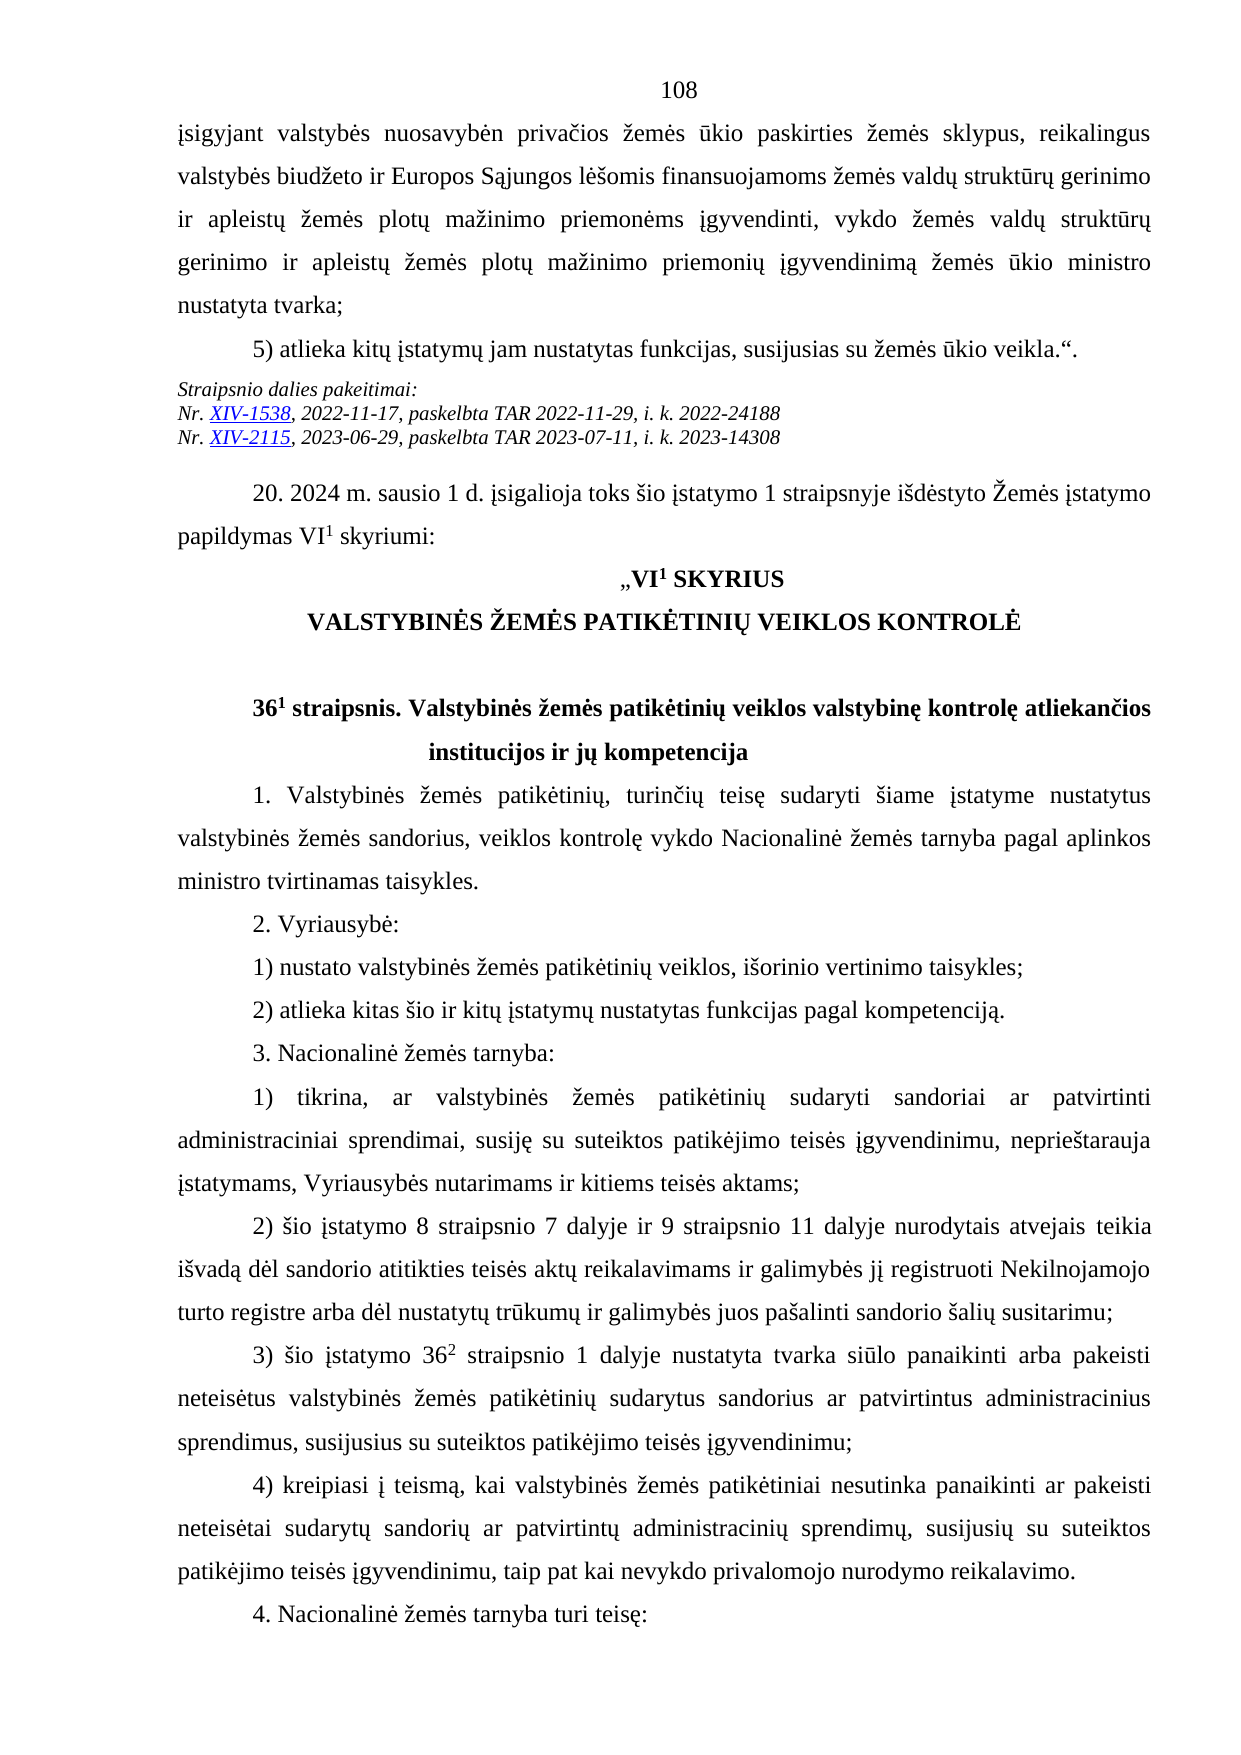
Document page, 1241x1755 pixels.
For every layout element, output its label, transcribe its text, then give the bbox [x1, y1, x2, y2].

text 1. Valstybinės žemės patikėtinių, turinčių teisę sudaryti šiame įstatyme nustatytus valstybinės žemės sandorius, veiklos kontrolę vykdo Nacionalinė žemės tarnyba pagal aplinkos ministro tvirtinamas taisykles. [177, 780, 1152, 895]
text „VI1 SKYRIUS [177, 564, 1152, 593]
text 3. Nacionalinė žemės tarnyba: [177, 1038, 1152, 1067]
text įsigyjant valstybės nuosavybėn privačios žemės ūkio paskirties žemės sklypus, reikalingus valstybės biudžeto ir Europos Sąjungos lėšomis finansuojamoms žemės valdų struktūrų gerinimo ir apleistų žemės plotų mažinimo priemonėms įgyvendinti, vykdo žemės valdų struktūrų gerinimo ir apleistų žemės plotų mažinimo priemonių įgyvendinimą žemės ūkio ministro nustatyta tvarka; [177, 118, 1152, 319]
text 20. 2024 m. sausio 1 d. įsigalioja toks šio įstatymo 1 straipsnyje išdėstyto Žemės įstatymo papildymas VI1 skyriumi: [177, 478, 1152, 550]
text 361 straipsnis. Valstybinės žemės patikėtinių veiklos valstybinę kontrolę atliekančios institucijos ir jų kompetencija [252, 693, 1152, 765]
text 5) atlieka kitų įstatymų jam nustatytas funkcijas, susijusias su žemės ūkio veikla.“. [177, 334, 1152, 362]
text 2) atlieka kitas šio ir kitų įstatymų nustatytas funkcijas pagal kompetenciją. [177, 995, 1152, 1024]
text 1) nustato valstybinės žemės patikėtinių veiklos, išorinio vertinimo taisykles; [177, 952, 1152, 981]
text Straipsnio dalies pakeitimai: [177, 377, 1152, 401]
text 2) šio įstatymo 8 straipsnio 7 dalyje ir 9 straipsnio 11 dalyje nurodytais atvejais teikia išvadą dėl sandorio atitikties teisės aktų reikalavimams ir galimybės jį registruoti Nekilnojamojo turto registre arba dėl nustatytų trūkumų ir galimybės juos pašalinti sandorio šalių susitarimu; [177, 1211, 1152, 1326]
text 1) tikrina, ar valstybinės žemės patikėtinių sudaryti sandoriai ar patvirtinti administraciniai sprendimai, susiję su suteiktos patikėjimo teisės įgyvendinimu, neprieštarauja įstatymams, Vyriausybės nutarimams ir kitiems teisės aktams; [177, 1082, 1152, 1197]
text 4) kreipiasi į teismą, kai valstybinės žemės patikėtiniai nesutinka panaikinti ar pakeisti neteisėtai sudarytų sandorių ar patvirtintų administracinių sprendimų, susijusių su suteiktos patikėjimo teisės įgyvendinimu, taip pat kai nevykdo privalomojo nurodymo reikalavimo. [177, 1470, 1152, 1585]
text 3) šio įstatymo 362 straipsnio 1 dalyje nustatyta tvarka siūlo panaikinti arba pakeisti neteisėtus valstybinės žemės patikėtinių sudarytus sandorius ar patvirtintus administracinius sprendimus, susijusius su suteiktos patikėjimo teisės įgyvendinimu; [177, 1340, 1152, 1455]
text Nr. XIV-1538, 2022-11-17, paskelbta TAR 2022-11-29, i. k. 2022-24188 [177, 401, 1152, 425]
text Nr. XIV-2115, 2023-06-29, paskelbta TAR 2023-07-11, i. k. 2023-14308 [177, 425, 1152, 449]
text 2. Vyriausybė: [177, 909, 1152, 938]
text VALSTYBINĖS ŽEMĖS PATIKĖTINIŲ VEIKLOS KONTROLĖ [177, 607, 1152, 636]
text 4. Nacionalinė žemės tarnyba turi teisę: [177, 1599, 1152, 1628]
